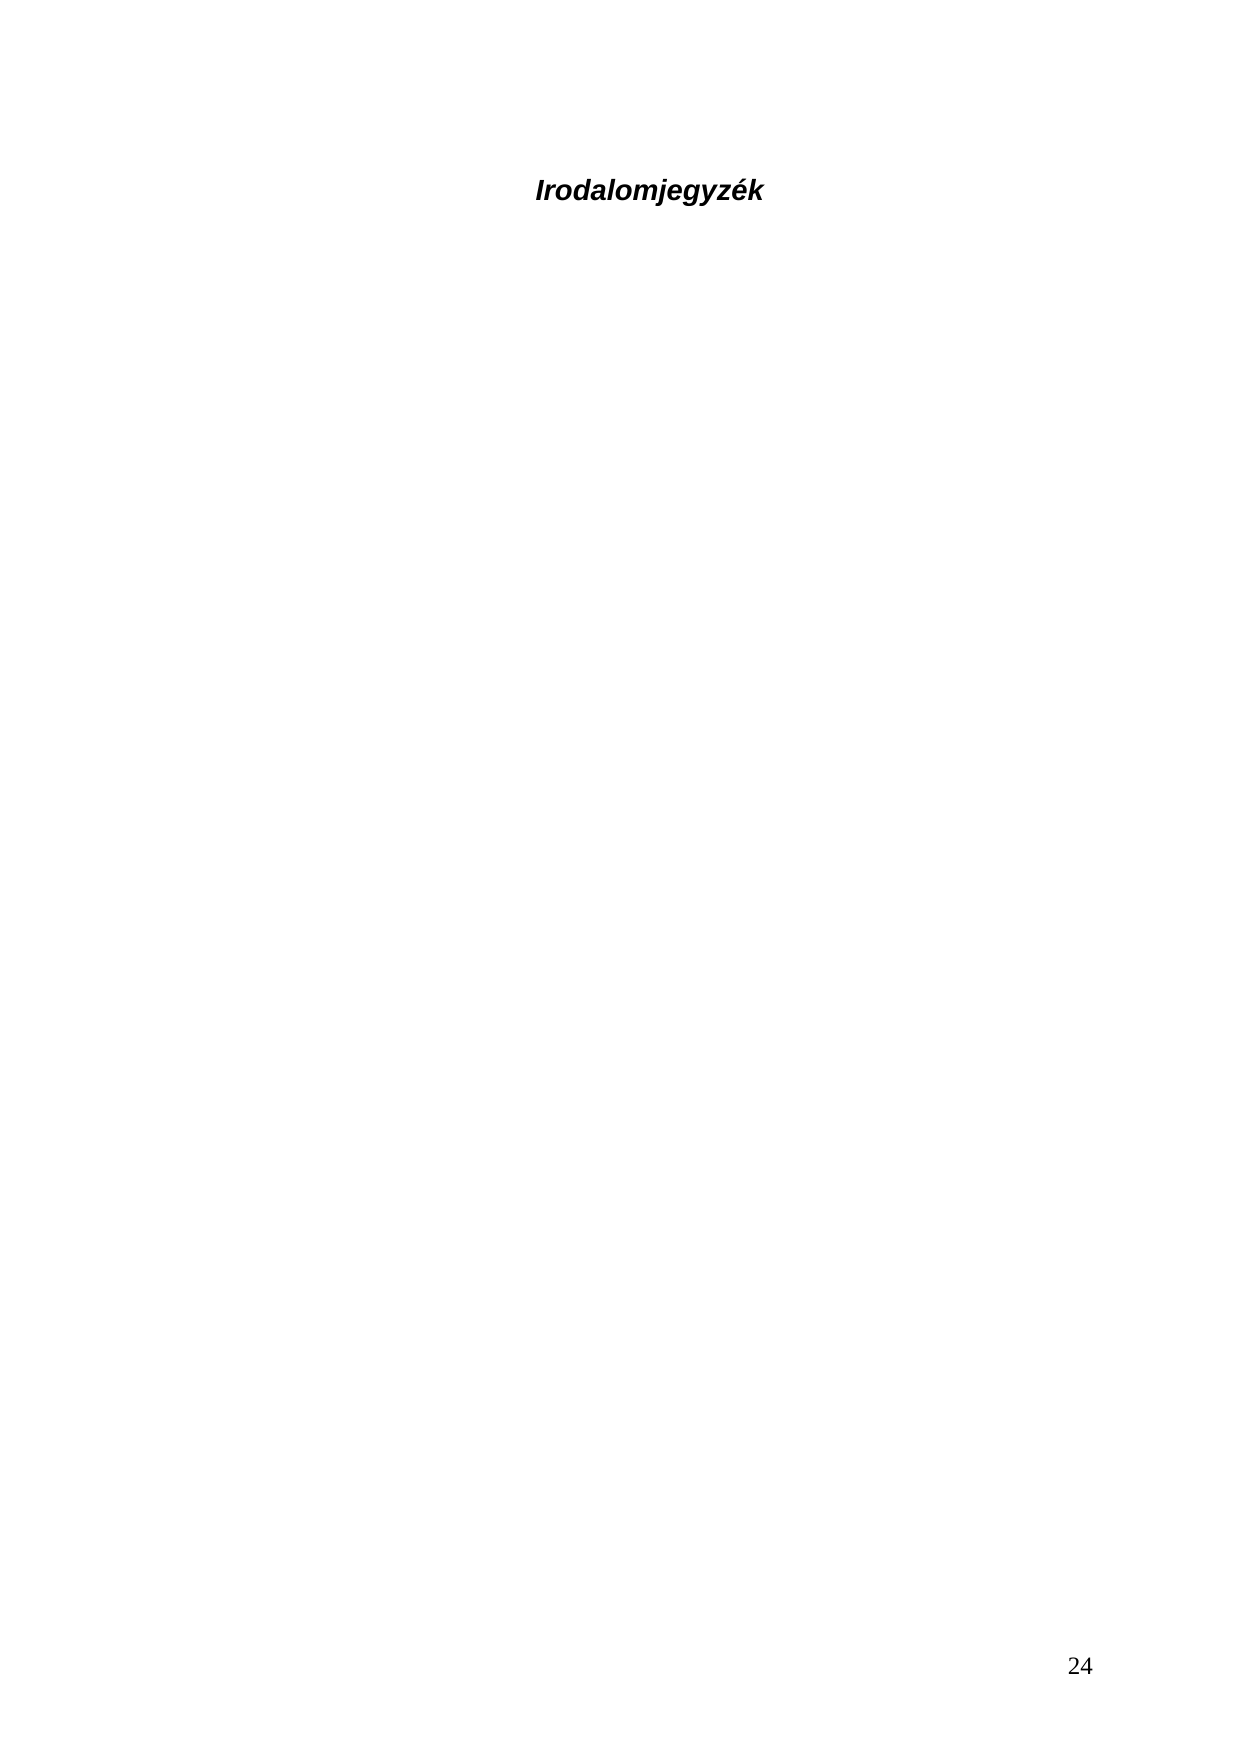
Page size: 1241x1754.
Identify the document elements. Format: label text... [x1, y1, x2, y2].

text Irodalomjegyzék [207, 173, 1093, 206]
